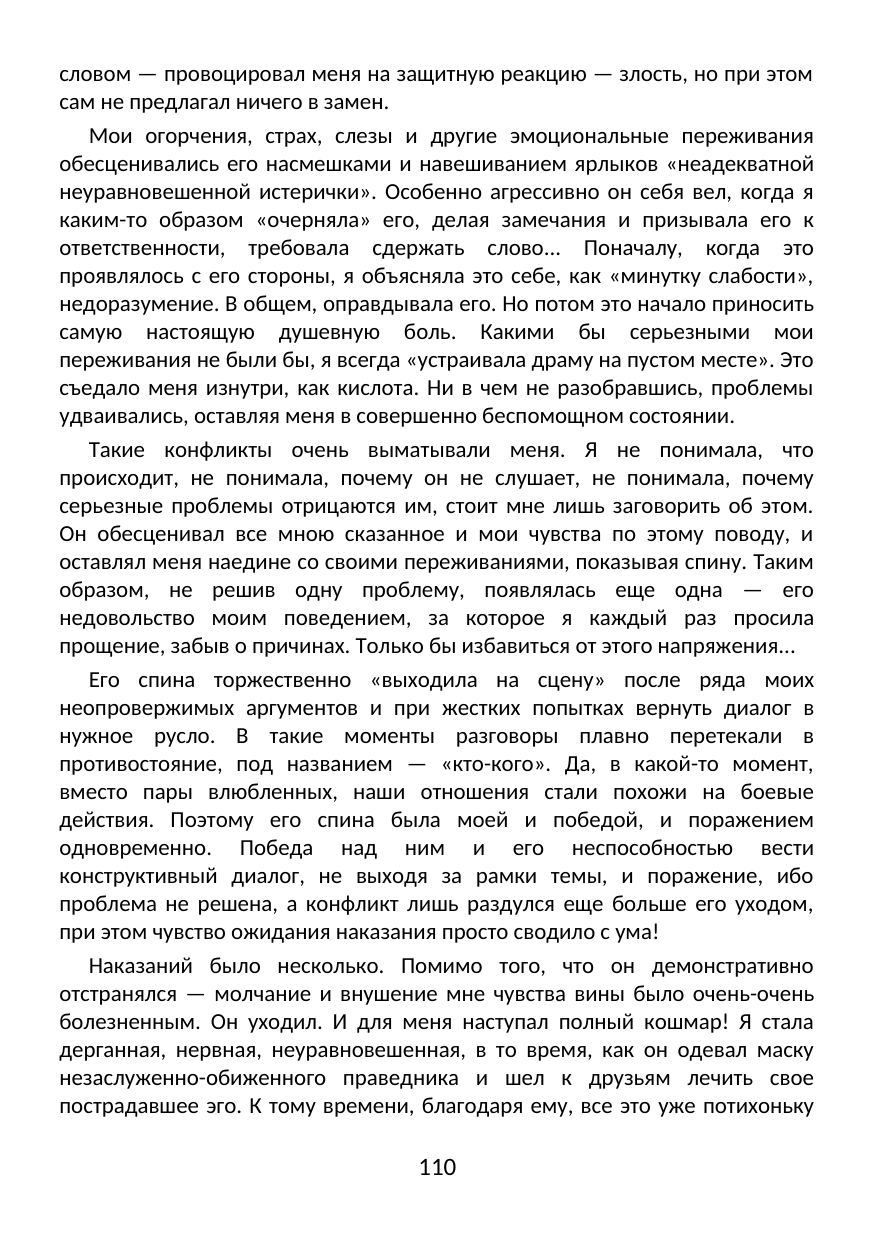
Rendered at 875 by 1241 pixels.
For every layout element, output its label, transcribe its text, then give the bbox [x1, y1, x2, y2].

text Мои огорчения, страх, слезы и другие эмоциональные переживания обесценивались его насмешками и навешиванием ярлыков «неадекватной неуравновешенной истерички». Особенно агрессивно он себя вел, когда я каким-то образом «очерняла» его, делая замечания и призывала его к ответственности, требовала сдержать слово... Поначалу, когда это проявлялось с его стороны, я объясняла это себе, как «минутку слабости», недоразумение. В общем, оправдывала его. Но потом это начало приносить самую настоящую душевную боль. Какими бы серьезными мои переживания не были бы, я всегда «устраивала драму на пустом месте». Это съедало меня изнутри, как кислота. Ни в чем не разобравшись, проблемы удваивались, оставляя меня в совершенно беспомощном состоянии. [59, 121, 815, 429]
text Его спина торжественно «выходила на сцену» после ряда моих неопровержимых аргументов и при жестких попытках вернуть диалог в нужное русло. В такие моменты разговоры плавно перетекали в противостояние, под названием — «кто-кого». Да, в какой-то момент, вместо пары влюбленных, наши отношения стали похожи на боевые действия. Поэтому его спина была моей и победой, и поражением одновременно. Победа над ним и его неспособностью вести конструктивный диалог, не выходя за рамки темы, и поражение, ибо проблема не решена, а конфликт лишь раздулся еще больше его уходом, при этом чувство ожидания наказания просто сводило с ума! [59, 665, 815, 946]
text Такие конфликты очень выматывали меня. Я не понимала, что происходит, не понимала, почему он не слушает, не понимала, почему серьезные проблемы отрицаются им, стоит мне лишь заговорить об этом. Он обесценивал все мною сказанное и мои чувства по этому поводу, и оставлял меня наедине со своими переживаниями, показывая спину. Таким образом, не решив одну проблему, появлялась еще одна — его недовольство моим поведением, за которое я каждый раз просила прощение, забыв о причинах. Только бы избавиться от этого напряжения... [59, 435, 815, 659]
text словом — провоцировал меня на защитную реакцию — злость, но при этом сам не предлагал ничего в замен. [59, 59, 815, 115]
text Наказаний было несколько. Помимо того, что он демонстративно отстранялся — молчание и внушение мне чувства вины было очень-очень болезненным. Он уходил. И для меня наступал полный кошмар! Я стала дерганная, нервная, неуравновешенная, в то время, как он одевал маску незаслуженно-обиженного праведника и шел к друзьям лечить свое пострадавшее эго. К тому времени, благодаря ему, все это уже потихоньку [59, 951, 815, 1119]
